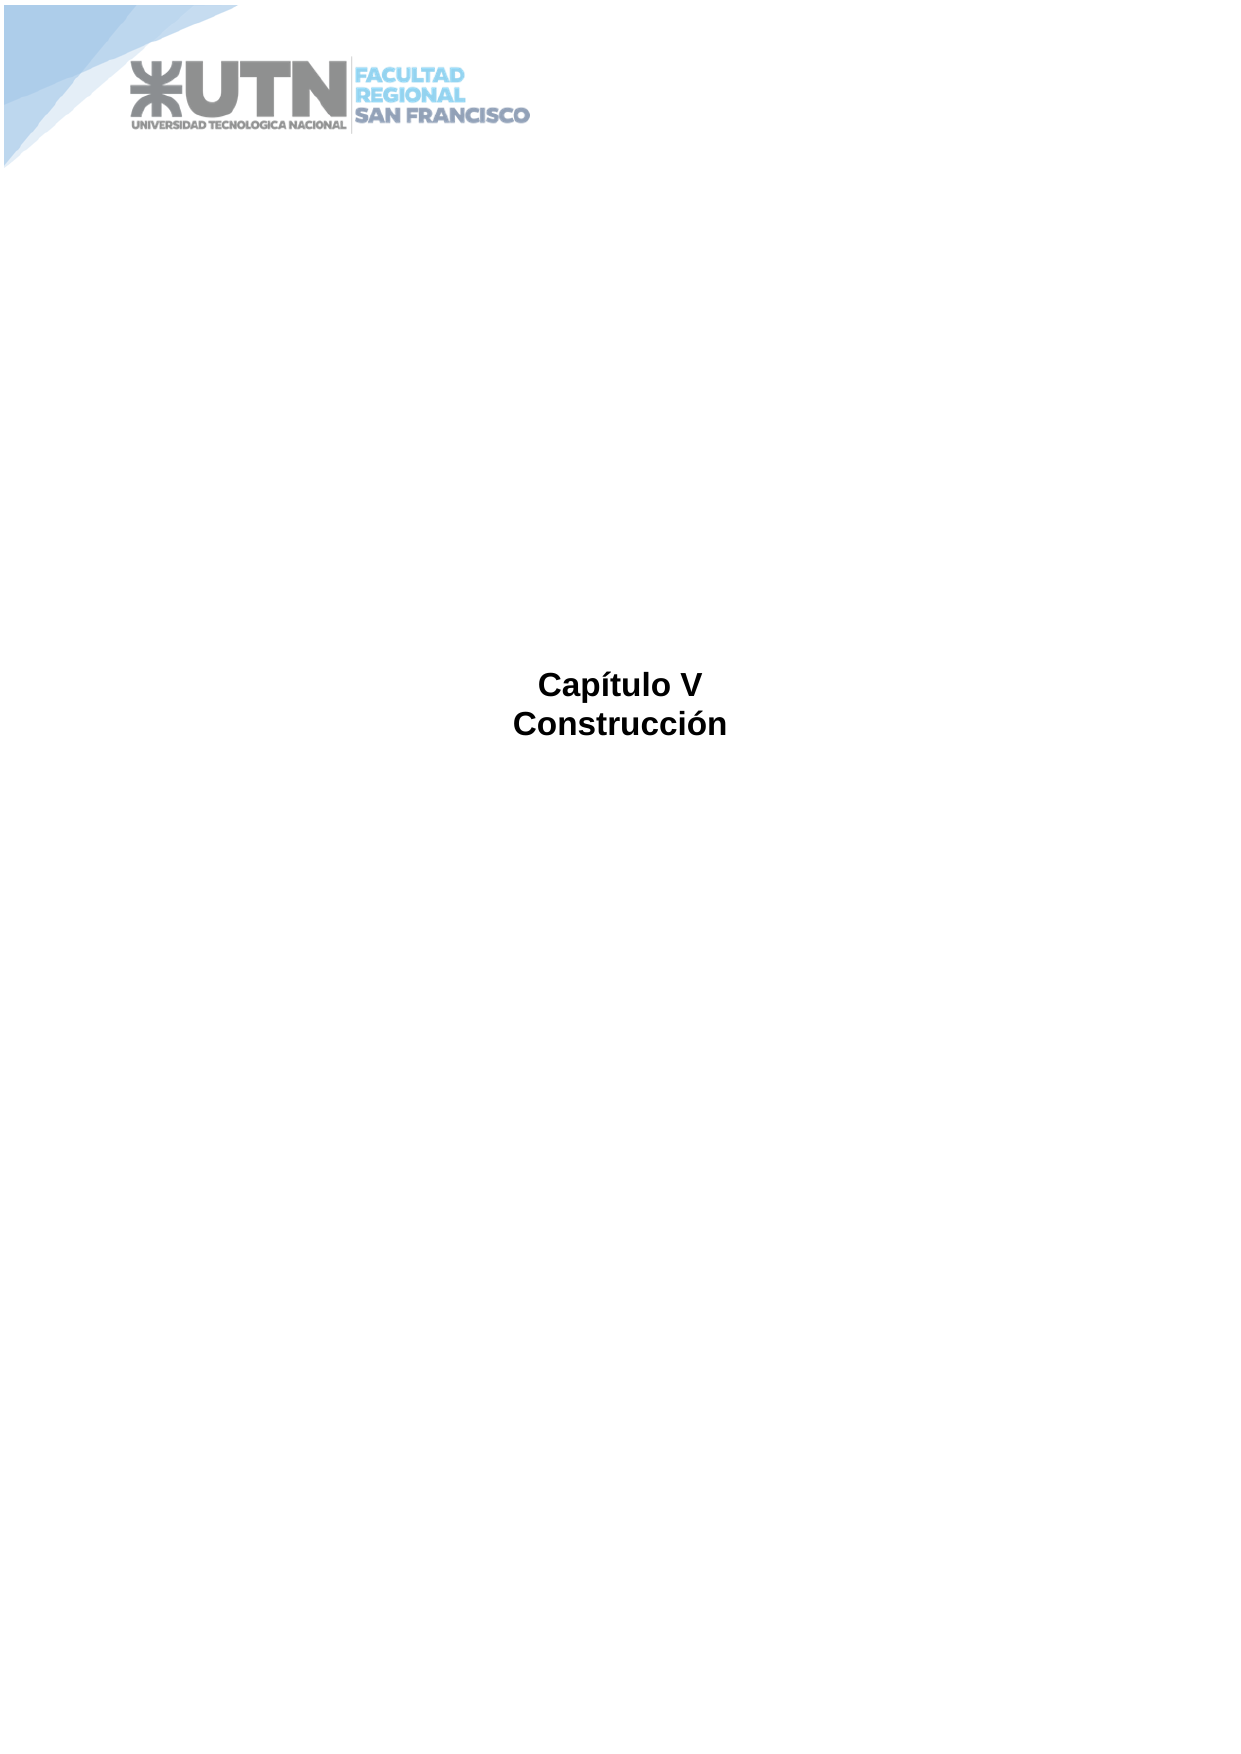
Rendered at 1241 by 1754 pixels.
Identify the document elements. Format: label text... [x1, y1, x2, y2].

text Capítulo V [118, 665, 1122, 703]
text Construcción [118, 703, 1122, 742]
picture [3, 5, 532, 169]
